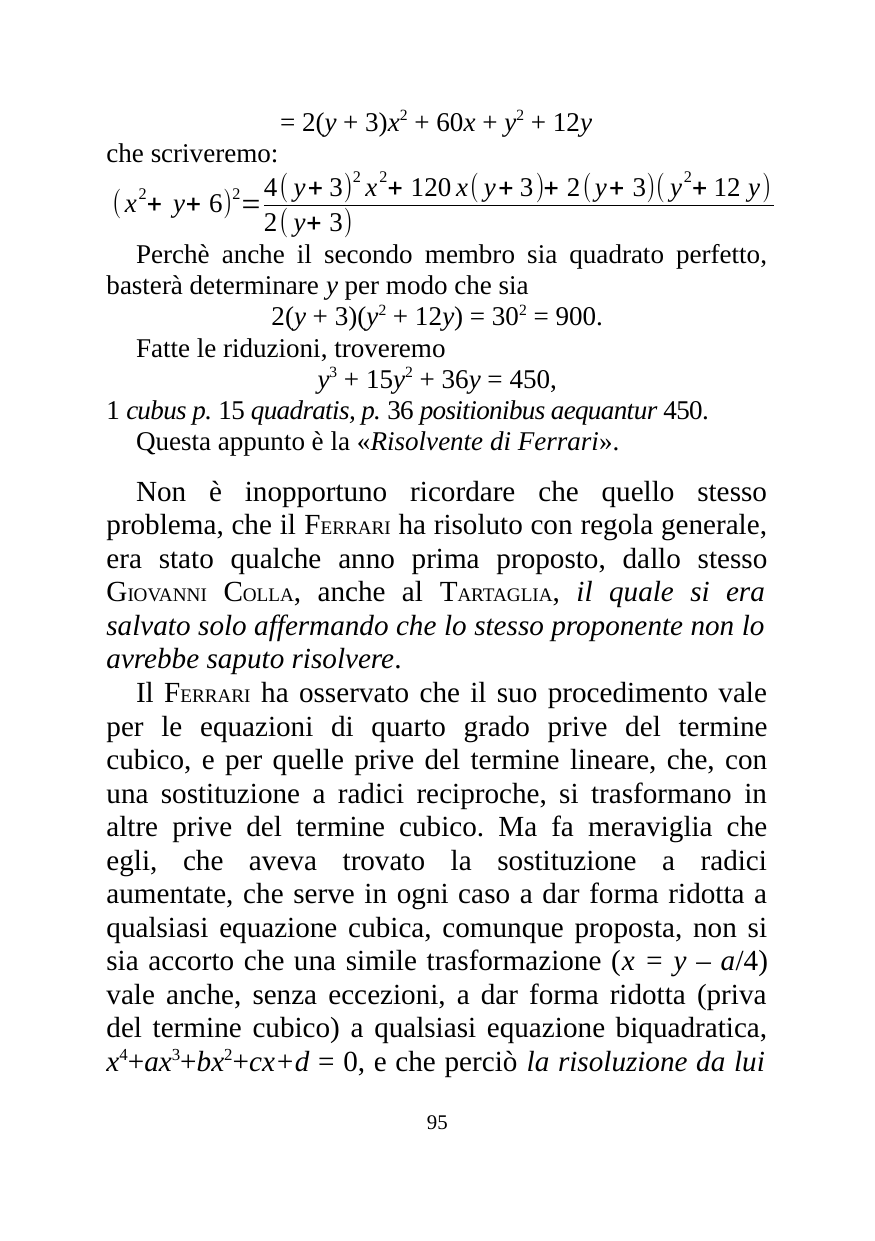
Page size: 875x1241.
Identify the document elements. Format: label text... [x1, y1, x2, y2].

text y3 + 15y2 + 36y = 450, [106, 363, 768, 394]
text = 2(y + 3)x2 + 60x + y2 + 12y [106, 106, 768, 137]
text che scriveremo: [106, 137, 768, 168]
text Questa appunto è la «Risolvente di Ferrari». [106, 425, 768, 456]
text 1 cubus p. 15 quadratis, p. 36 positionibus aequantur 450. [106, 394, 768, 425]
text Perchè anche il secondo membro sia quadrato perfetto, basterà determinare y per modo che sia [106, 238, 768, 301]
text Fatte le riduzioni, troveremo [106, 332, 768, 363]
text Il Ferrari ha osservato che il suo procedimento vale per le equazioni di quarto grado prive del termine cubico, e per quelle prive del termine lineare, che, con una sostituzione a radici reciproche, si trasformano in altre prive del termine cubico. Ma fa meraviglia che egli, che aveva trovato la sostituzione a radici aumentate, che serve in ogni caso a dar forma ridotta a qualsiasi equazione cubica, comunque proposta, non si sia accorto che una simile trasformazione (x = y – a/4) vale anche, senza eccezioni, a dar forma ridotta (priva del termine cubico) a qualsiasi equazione biquadratica, x4+ax3+bx2+cx+d = 0, e che perciò la risoluzione da lui [106, 675, 768, 1078]
text 2(y + 3)(y2 + 12y) = 302 = 900. [106, 301, 768, 332]
text Non è inopportuno ricordare che quello stesso problema, che il Ferrari ha risoluto con regola generale, era stato qualche anno prima proposto, dallo stesso Giovanni Colla, anche al Tartaglia, il quale si era salvato solo affermando che lo stesso proponente non lo avrebbe saputo risolvere. [106, 474, 768, 675]
